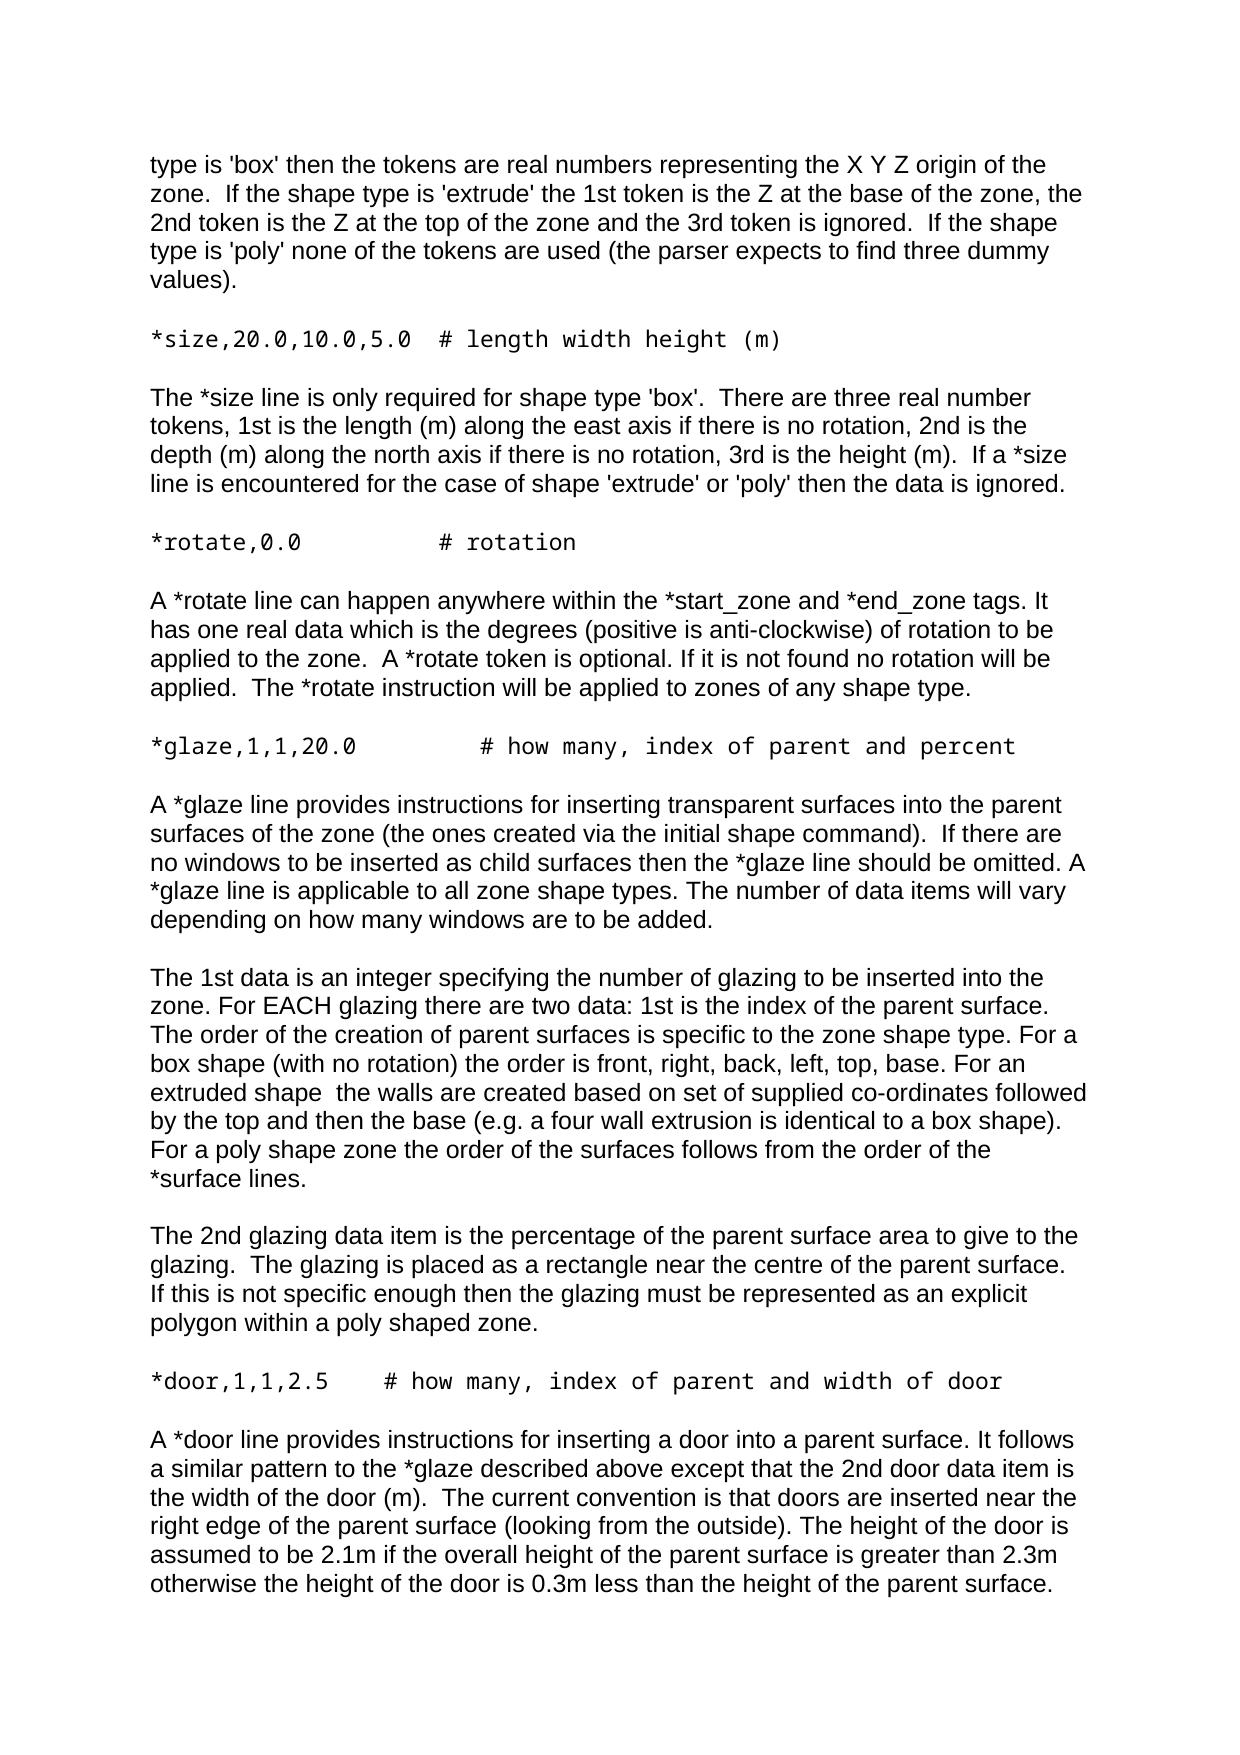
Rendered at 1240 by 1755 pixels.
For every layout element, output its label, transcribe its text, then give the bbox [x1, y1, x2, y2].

text The 1st data is an integer specifying the number of glazing to be inserted into the zone. For EACH glazing there are two data: 1st is the index of the parent surface. The order of the creation of parent surfaces is specific to the zone shape type. For a box shape (with no rotation) the order is front, right, back, left, top, base. For an extruded shape the walls are created based on set of supplied co-ordinates followed by the top and then the base (e.g. a four wall extrusion is identical to a box shape). For a poly shape zone the order of the surfaces follows from the order of the *surface lines. [150, 962, 1089, 1192]
text The 2nd glazing data item is the percentage of the parent surface area to give to the glazing. The glazing is placed as a rectangle near the centre of the parent surface. If this is not specific enough then the glazing must be represented as an explicit polygon within a poly shaped zone. [150, 1221, 1089, 1336]
text *rotate,0.0 # rotation [150, 526, 1089, 557]
text The *size line is only required for shape type 'box'. There are three real number tokens, 1st is the length (m) along the east axis if there is no rotation, 2nd is the depth (m) along the north axis if there is no rotation, 3rd is the height (m). If a *size line is encountered for the case of shape 'extrude' or 'poly' then the data is ignored. [150, 382, 1089, 497]
text *glaze,1,1,20.0 # how many, index of parent and percent [150, 730, 1089, 761]
text type is 'box' then the tokens are real numbers representing the X Y Z origin of the zone. If the shape type is 'extrude' the 1st token is the Z at the base of the zone, the 2nd token is the Z at the top of the zone and the 3rd token is ignored. If the shape type is 'poly' none of the tokens are used (the parser expects to find three dummy values). [150, 150, 1089, 294]
text A *door line provides instructions for inserting a door into a parent surface. It follows a similar pattern to the *glaze described above except that the 2nd door data item is the width of the door (m). The current convention is that doors are inserted near the right edge of the parent surface (looking from the outside). The height of the door is assumed to be 2.1m if the overall height of the parent surface is greater than 2.3m otherwise the height of the door is 0.3m less than the height of the parent surface. [150, 1425, 1089, 1597]
text *size,20.0,10.0,5.0 # length width height (m) [150, 322, 1089, 354]
text A *glaze line provides instructions for inserting transparent surfaces into the parent surfaces of the zone (the ones created via the initial shape command). If there are no windows to be inserted as child surfaces then the *glaze line should be omitted. A *glaze line is applicable to all zone shape types. The number of data items will vary depending on how many windows are to be added. [150, 790, 1089, 934]
text A *rotate line can happen anywhere within the *start_zone and *end_zone tags. It has one real data which is the degrees (positive is anti-clockwise) of rotation to be applied to the zone. A *rotate token is optional. If it is not found no rotation will be applied. The *rotate instruction will be applied to zones of any shape type. [150, 586, 1089, 701]
text *door,1,1,2.5 # how many, index of parent and width of door [150, 1365, 1089, 1396]
